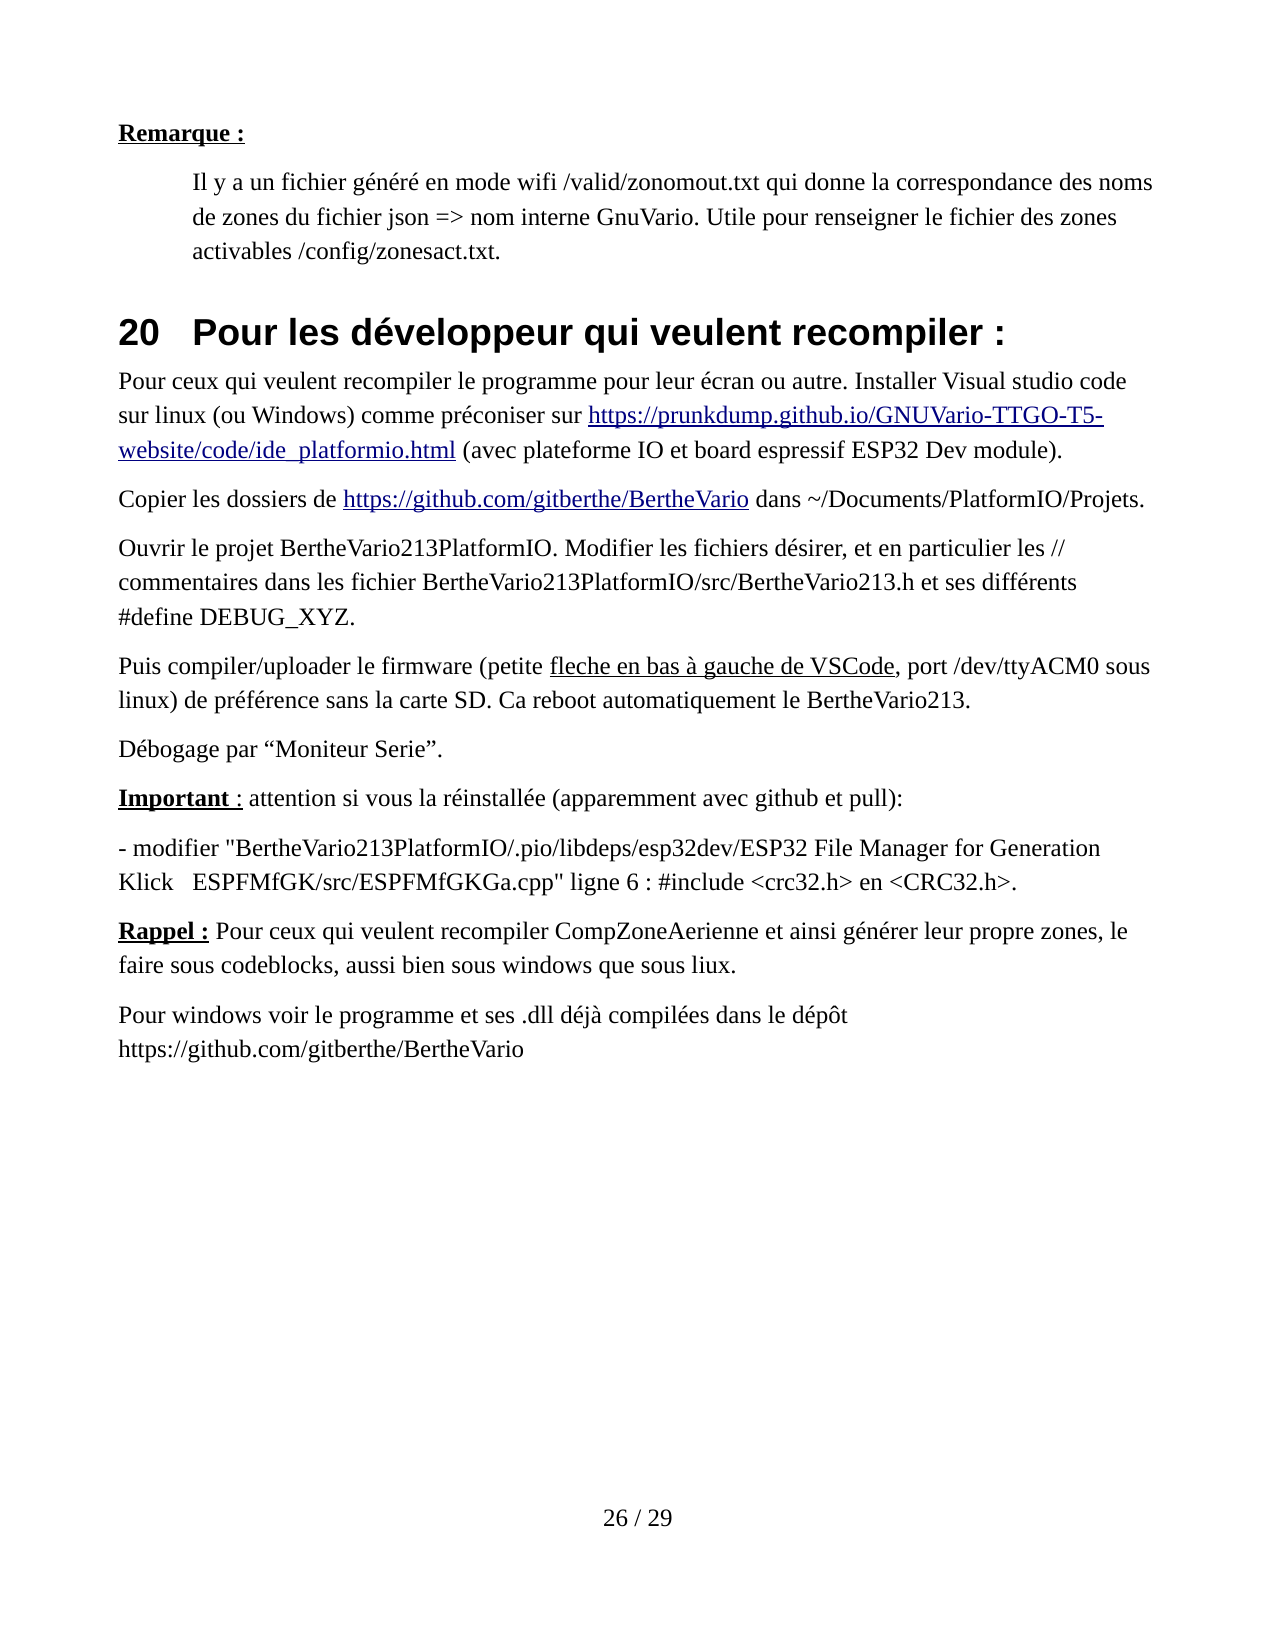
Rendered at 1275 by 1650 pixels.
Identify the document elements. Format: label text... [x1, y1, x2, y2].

subtitle Pour les développeur qui veulent recompiler : [118, 310, 1157, 353]
text Important : attention si vous la réinstallée (apparemment avec github et pull): [118, 783, 1157, 812]
text Puis compiler/uploader le firmware (petite fleche en bas à gauche de VSCode, port /dev/ttyACM0 sous linux) de préférence sans la carte SD. Ca reboot automatiquement le BertheVario213. [118, 651, 1157, 714]
text - modifier "BertheVario213PlatformIO/.pio/libdeps/esp32dev/ESP32 File Manager for Generation Klick ESPFMfGK/src/ESPFMfGKGa.cpp" ligne 6 : #include <crc32.h> en <CRC32.h>. [118, 833, 1157, 896]
text Il y a un fichier généré en mode wifi /valid/zonomout.txt qui donne la correspondance des noms de zones du fichier json => nom interne GnuVario. Utile pour renseigner le fichier des zones activables /config/zonesact.txt. [118, 167, 1157, 265]
text Débogage par “Moniteur Serie”. [118, 734, 1157, 763]
text Ouvrir le projet BertheVario213PlatformIO. Modifier les fichiers désirer, et en particulier les // commentaires dans les fichier BertheVario213PlatformIO/src/BertheVario213.h et ses différents #define DEBUG_XYZ. [118, 533, 1157, 631]
text Copier les dossiers de https://github.com/gitberthe/BertheVario dans ~/Documents/PlatformIO/Projets. [118, 484, 1157, 513]
text Pour windows voir le programme et ses .dll déjà compilées dans le dépôt https://github.com/gitberthe/BertheVario [118, 1000, 1157, 1063]
text Rappel : Pour ceux qui veulent recompiler CompZoneAerienne et ainsi générer leur propre zones, le faire sous codeblocks, aussi bien sous windows que sous liux. [118, 916, 1157, 979]
text Pour ceux qui veulent recompiler le programme pour leur écran ou autre. Installer Visual studio code sur linux (ou Windows) comme préconiser sur https://prunkdump.github.io/GNUVario-TTGO-T5-website/code/ide_platformio.html (avec plateforme IO et board espressif ESP32 Dev module). [118, 366, 1157, 463]
text Remarque : [118, 118, 1157, 147]
